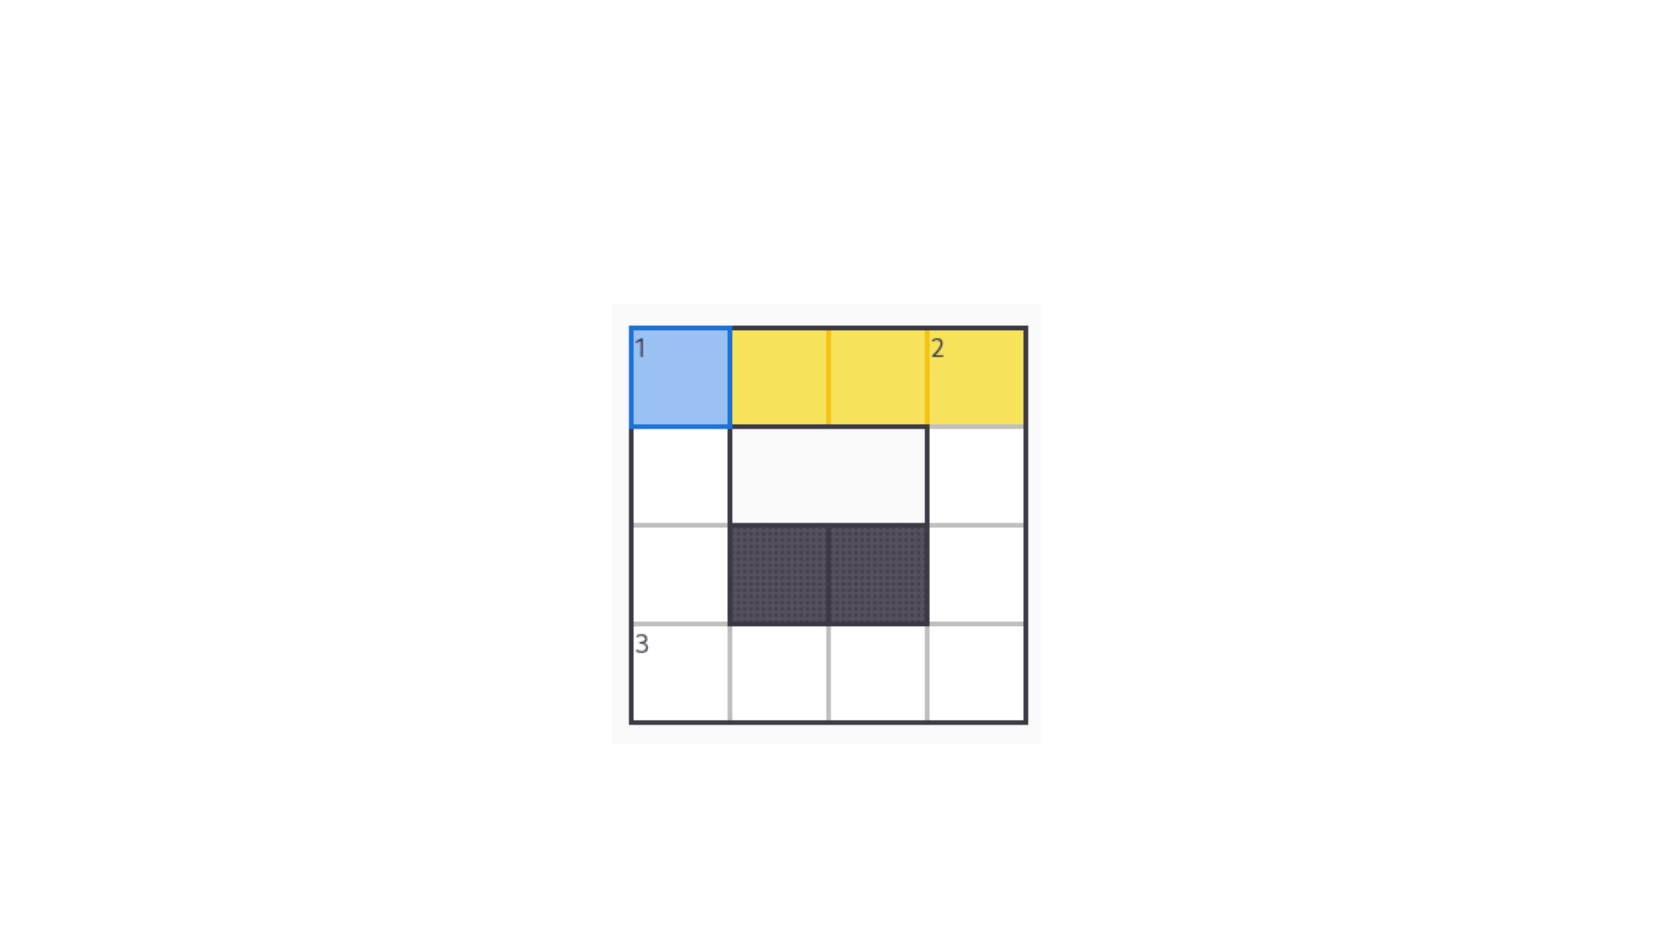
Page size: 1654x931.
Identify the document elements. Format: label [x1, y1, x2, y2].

picture [612, 304, 1041, 744]
